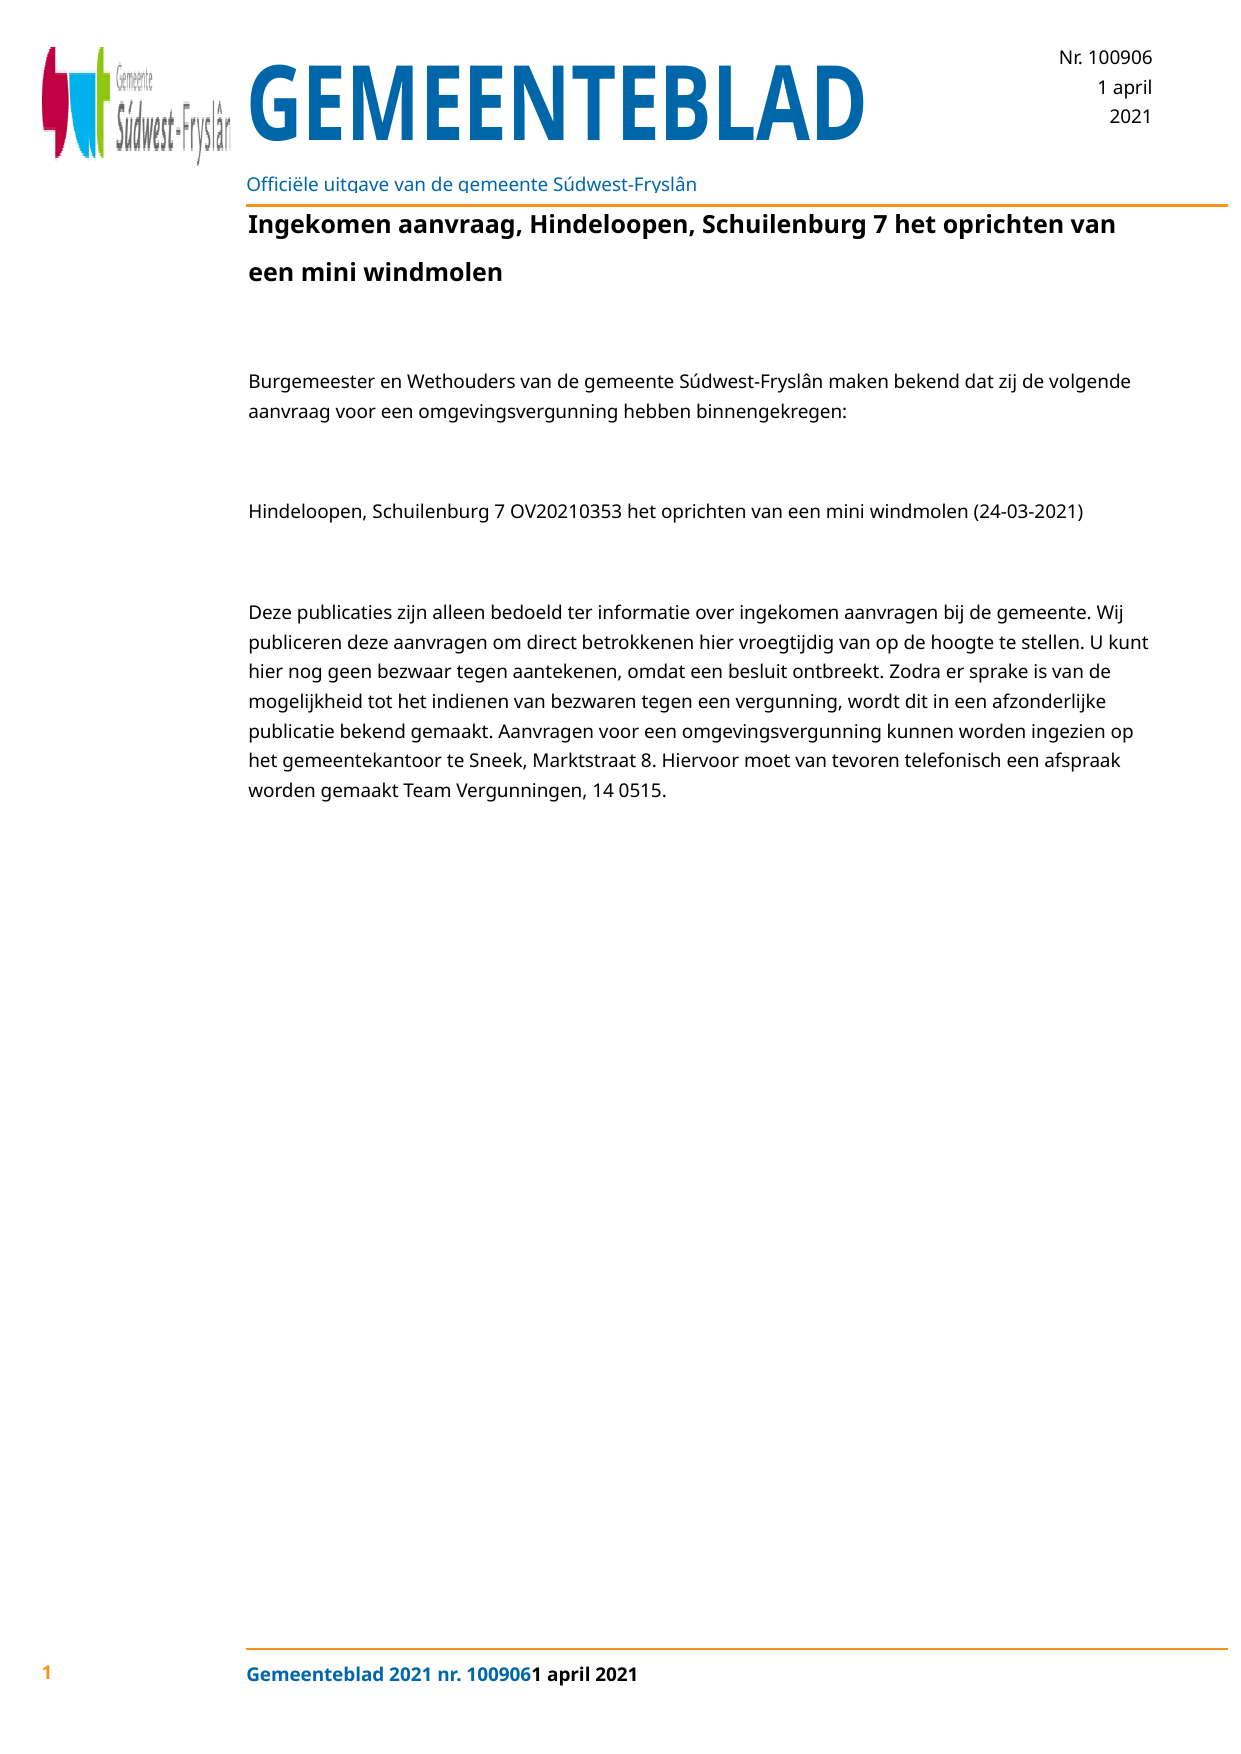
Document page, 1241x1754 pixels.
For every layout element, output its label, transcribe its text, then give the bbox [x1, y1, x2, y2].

picture [41, 47, 231, 172]
text Hindeloopen, Schuilenburg 7 OV20210353 het oprichten van een mini windmolen (24-03-2021) [248, 499, 1152, 524]
text Burgemeester en Wethouders van de gemeente Súdwest-Fryslân maken bekend dat zij de volgende aanvraag voor een omgevingsvergunning hebben binnengekregen: [248, 368, 1152, 424]
text Ingekomen aanvraag, Hindeloopen, Schuilenburg 7 het oprichten van een mini windmolen [248, 207, 1152, 288]
text Deze publicaties zijn alleen bedoeld ter informatie over ingekomen aanvragen bij de gemeente. Wij publiceren deze aanvragen om direct betrokkenen hier vroegtijdig van op de hoogte te stellen. U kunt hier nog geen bezwaar tegen aantekenen, omdat een besluit ontbreekt. Zodra er sprake is van de mogelijkheid tot het indienen van bezwaren tegen een vergunning, wordt dit in een afzonderlijke publicatie bekend gemaakt. Aanvragen voor een omgevingsvergunning kunnen worden ingezien op het gemeentekantoor te Sneek, Marktstraat 8. Hiervoor moet van tevoren telefonisch een afspraak worden gemaakt Team Vergunningen, 14 0515. [248, 599, 1152, 803]
